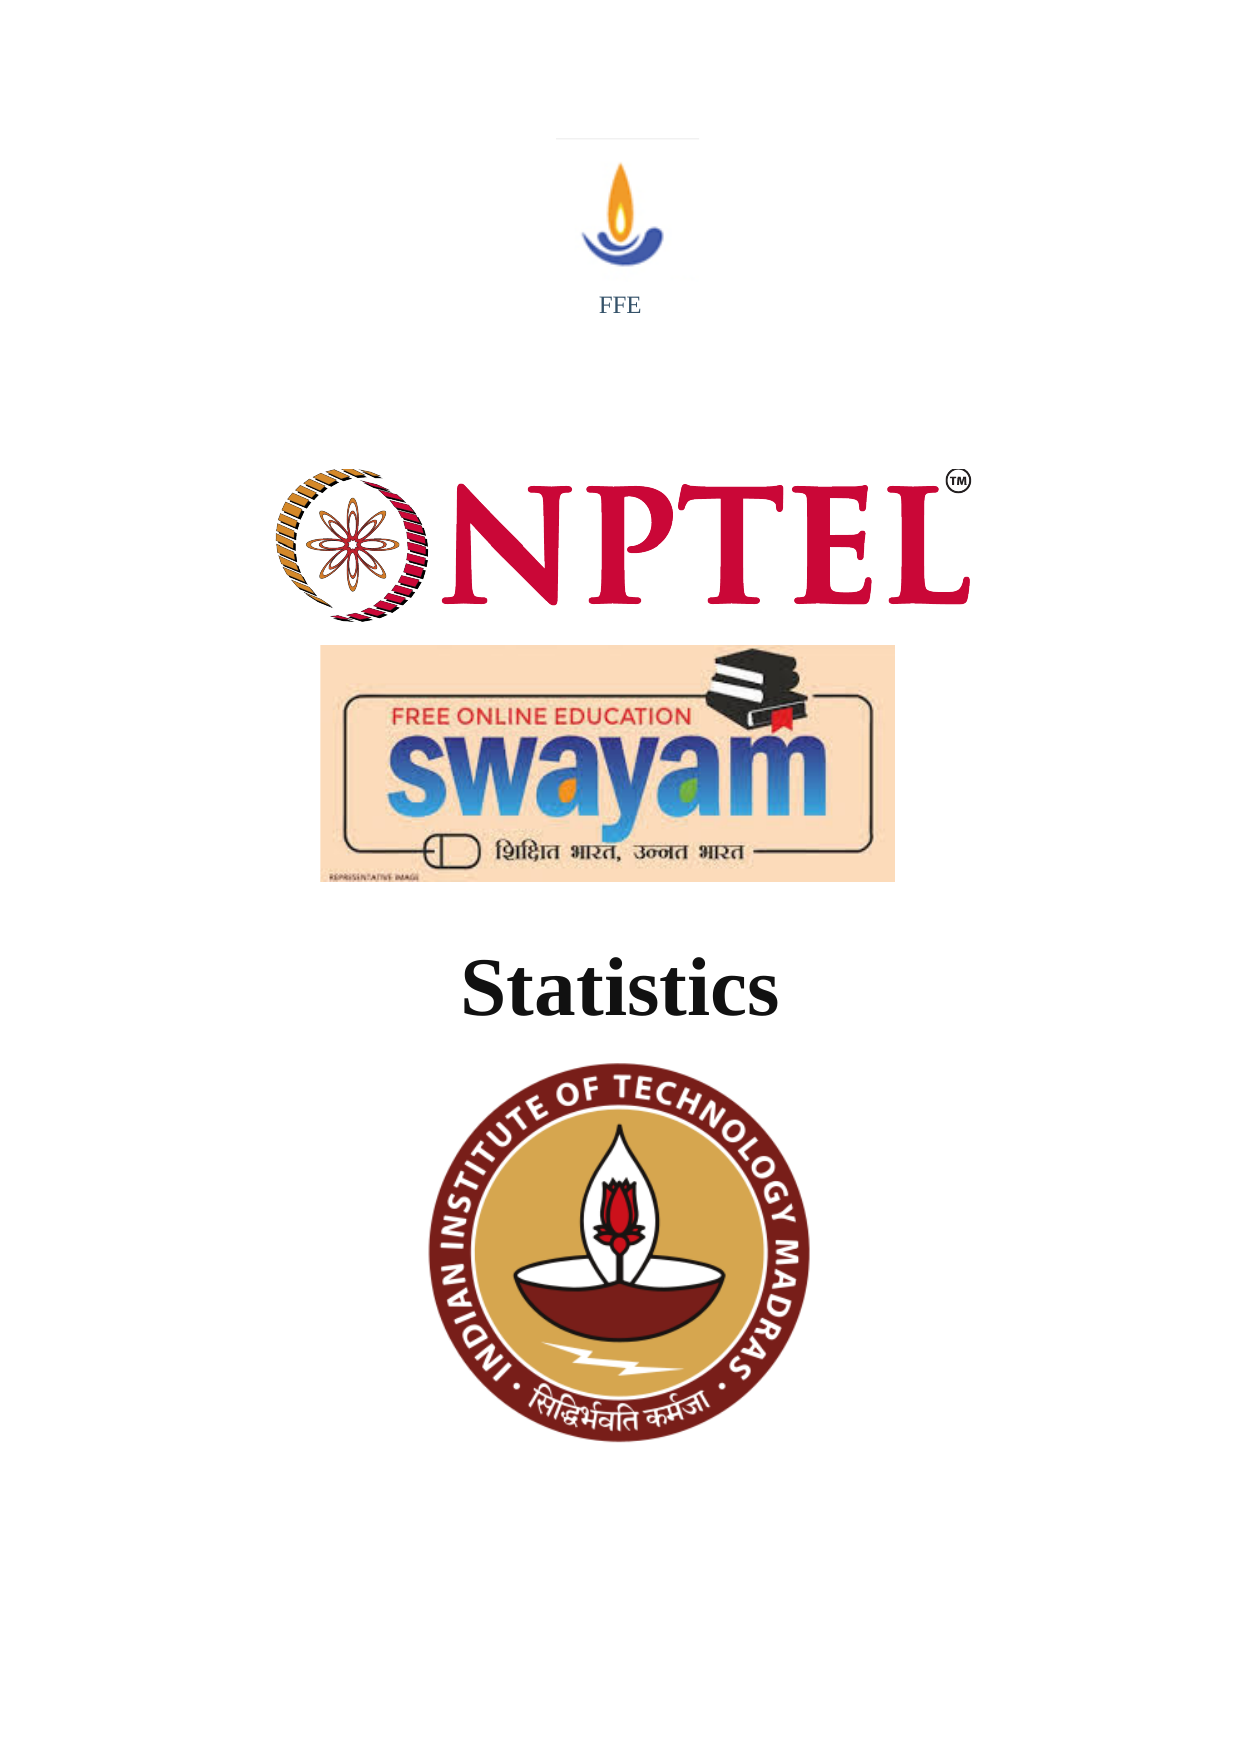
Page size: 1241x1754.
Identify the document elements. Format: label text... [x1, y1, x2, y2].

picture [556, 138, 700, 282]
picture [218, 469, 1040, 622]
text FFE [118, 291, 1122, 319]
picture [382, 1047, 851, 1456]
picture [320, 645, 895, 882]
text Statistics [118, 938, 1122, 1034]
